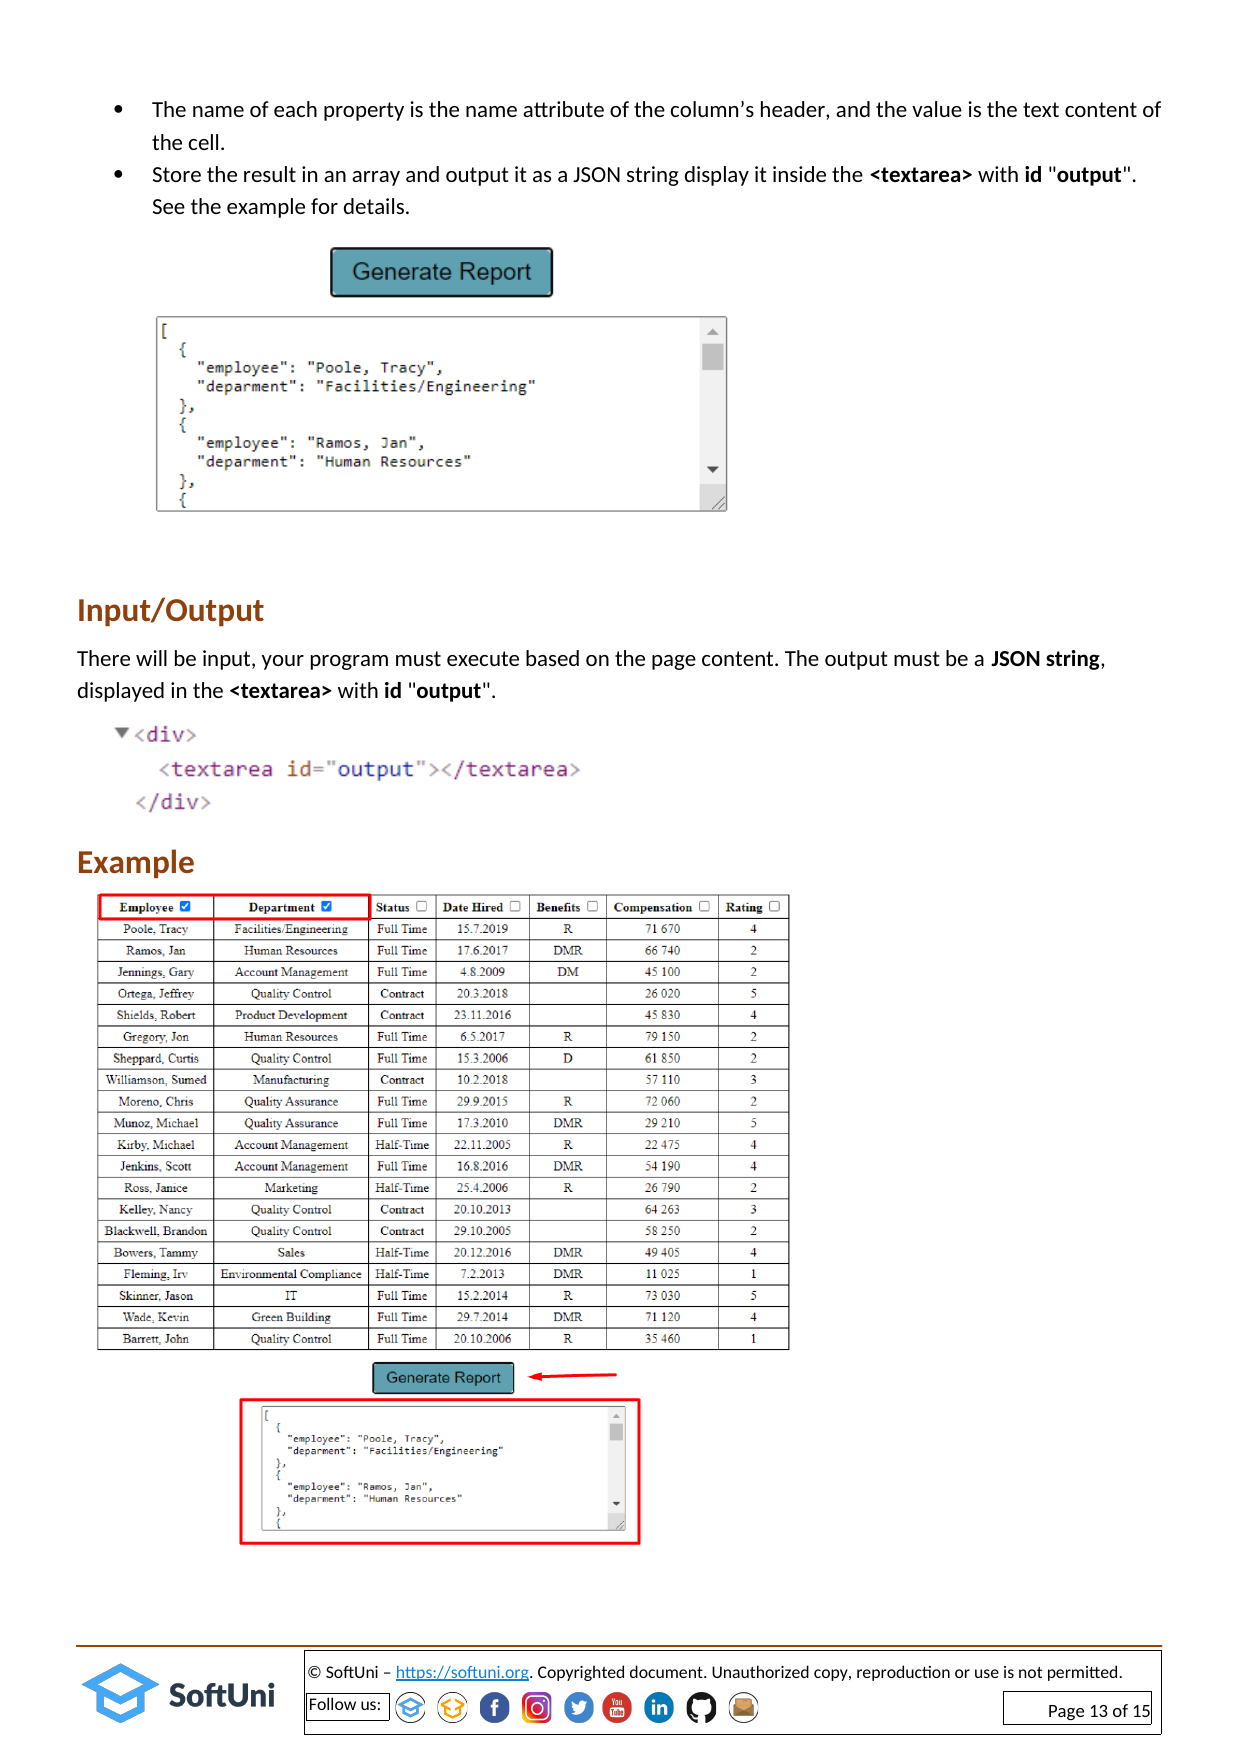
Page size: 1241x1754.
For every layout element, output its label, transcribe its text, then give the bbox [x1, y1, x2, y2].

text There will be input, your program must execute based on the page content. The output must be a JSON string, displayed in the <textarea> with id "output". [77, 644, 1163, 704]
picture [665, 1692, 674, 1701]
picture [437, 1692, 468, 1723]
picture [76, 892, 815, 1554]
picture [644, 1714, 653, 1723]
picture [564, 1692, 594, 1723]
picture [76, 236, 805, 572]
picture [728, 1692, 759, 1723]
list Store the result in an array and output it as a JSON string display it inside the <textarea> with id "output". See the example for details. [114, 160, 1163, 220]
picture [480, 1692, 510, 1723]
picture [522, 1692, 552, 1723]
picture [658, 1705, 667, 1714]
picture [686, 1692, 717, 1723]
picture [76, 720, 643, 825]
picture [395, 1692, 425, 1723]
picture [602, 1692, 632, 1723]
list The name of each property is the name attribute of the column’s header, and the value is the text content of the cell. [114, 95, 1163, 156]
picture [75, 1658, 281, 1729]
picture [644, 1692, 653, 1701]
picture [665, 1714, 674, 1723]
subtitle Example [77, 841, 1163, 882]
subtitle Input/Output [77, 588, 1163, 629]
